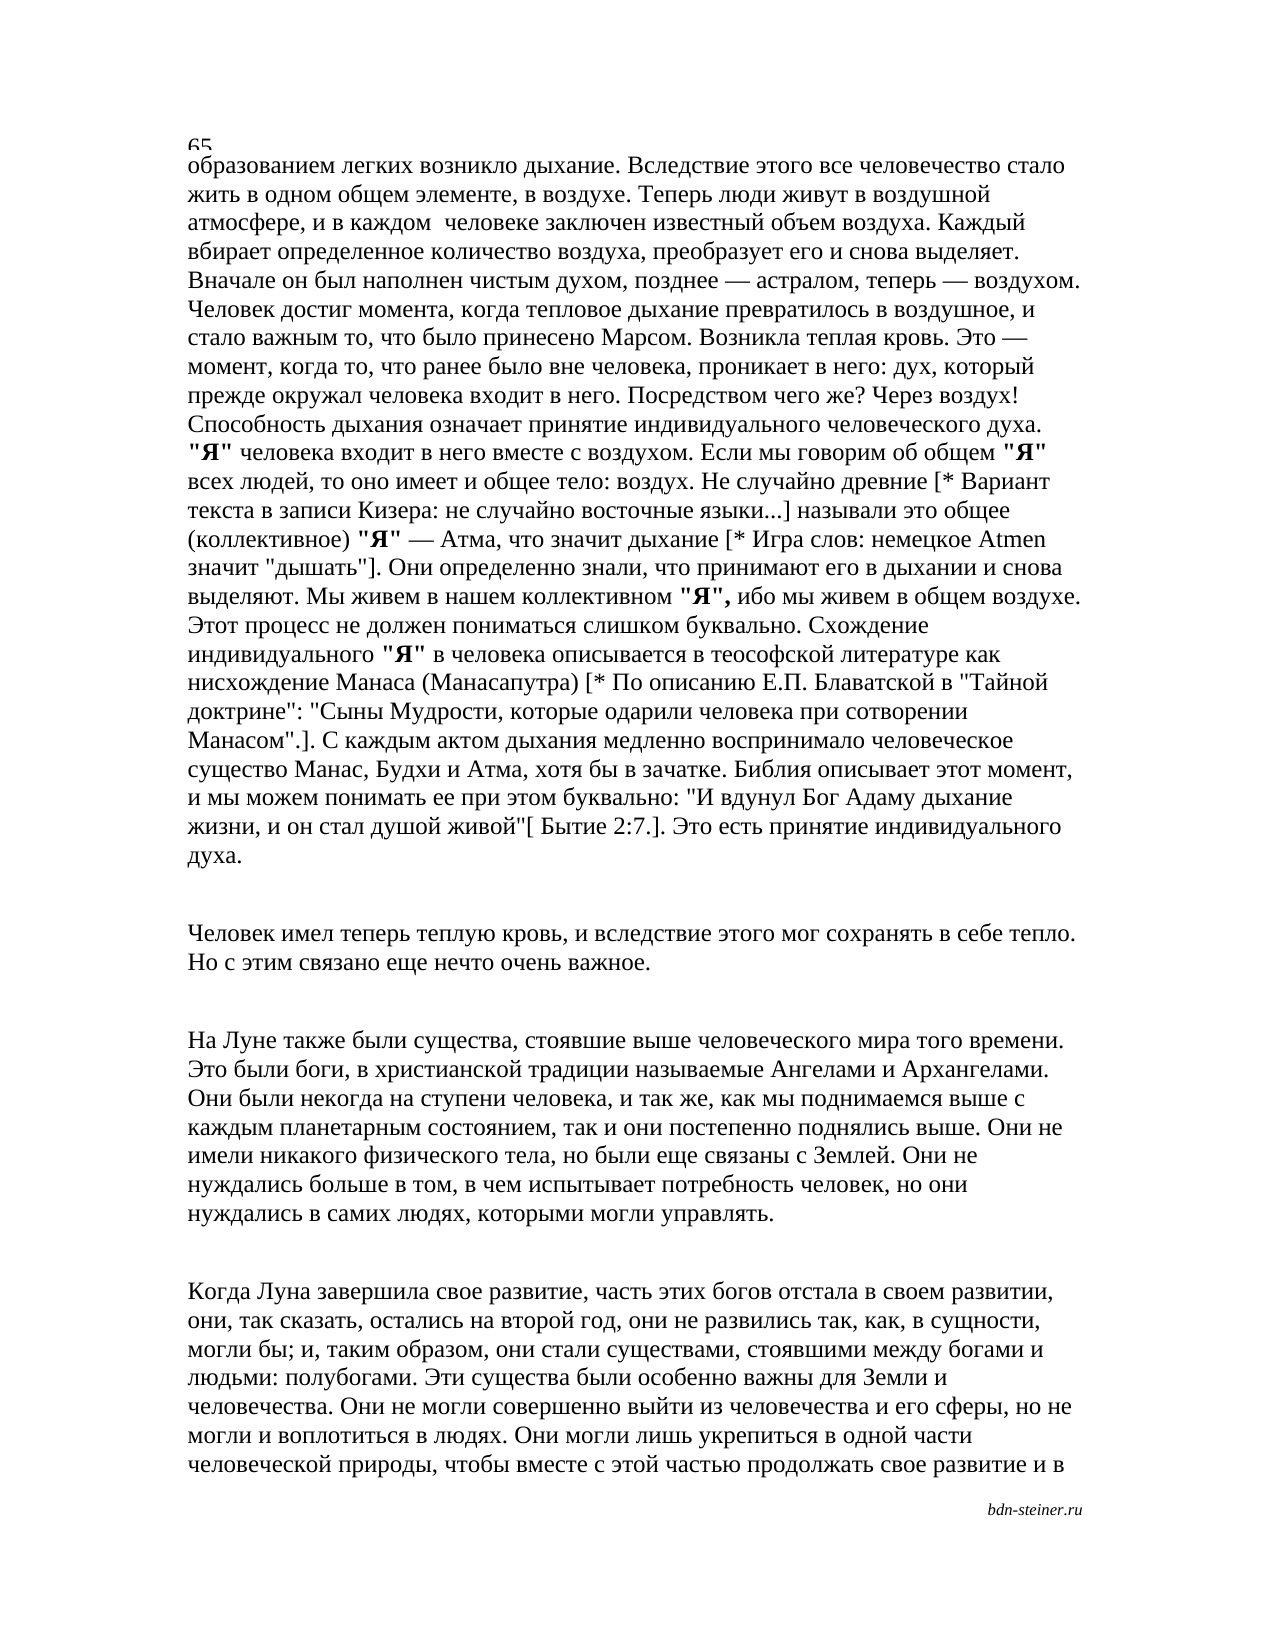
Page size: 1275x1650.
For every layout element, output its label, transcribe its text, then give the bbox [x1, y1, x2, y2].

text На Луне также были существа, стоявшие выше человеческого мира того времени. Это были боги, в христианской традиции называемые Ангелами и Архангелами. Они были некогда на ступени человека, и так же, как мы поднимаемся выше с каждым планетарным состоянием, так и они постепенно поднялись выше. Они не имели никакого физического тела, но были еще связаны с Землей. Они не нуждались больше в том, в чем испытывает потребность человек, но они нуждались в самих людях, которыми могли управлять. [187, 1025, 1087, 1227]
text Человек имел теперь теплую кровь, и вследствие этого мог сохранять в себе тепло. Но с этим связано еще нечто очень важное. [187, 918, 1087, 976]
text образованием легких возникло дыхание. Вследствие этого все человечество стало жить в одном общем элементе, в воздухе. Теперь люди живут в воздушной атмосфере, и в каждом человеке заключен известный объем воздуха. Каждый вбирает определенное количество воздуха, преобразует его и снова выделяет. Вначале он был наполнен чистым духом, позднее — астралом, теперь — воздухом. Человек достиг момента, когда тепловое дыхание превратилось в воздушное, и стало важным то, что было принесено Марсом. Возникла теплая кровь. Это — момент, когда то, что ранее было вне человека, проникает в него: дух, который прежде окружал человека входит в него. Посредством чего же? Через воздух! Способность дыхания означает принятие индивидуального человеческого духа. "Я" человека входит в него вместе с воздухом. Если мы говорим об общем "Я" всех людей, то оно имеет и общее тело: воздух. Не случайно древние [* Вариант текста в записи Кизера: не случайно восточные языки...] называли это общее (коллективное) "Я" — Атма, что значит дыхание [* Игра слов: немецкое Atmen значит "дышать"]. Они определенно знали, что принимают его в дыхании и снова выделяют. Мы живем в нашем коллективном "Я", ибо мы живем в общем воздухе. Этот процесс не должен пониматься слишком буквально. Схождение индивидуального "Я" в человека описывается в теософской литературе как нисхождение Манаса (Манасапутра) [* По описанию Е.П. Блаватской в "Тайной доктрине": "Сыны Мудрости, которые одарили человека при сотворении Манасом".]. С каждым актом дыхания медленно воспринимало человеческое существо Манас, Будхи и Атма, хотя бы в зачатке. Библия описывает этот момент, и мы можем понимать ее при этом буквально: "И вдунул Бог Адаму дыхание жизни, и он стал душой живой"[ Бытие 2:7.]. Это есть принятие индивидуального духа. [187, 150, 1087, 869]
text Когда Луна завершила свое развитие, часть этих богов отстала в своем развитии, они, так сказать, остались на второй год, они не развились так, как, в сущности, могли бы; и, таким образом, они стали существами, стоявшими между богами и людьми: полубогами. Эти существа были особенно важны для Земли и человечества. Они не могли совершенно выйти из человечества и его сферы, но не могли и воплотиться в людях. Они могли лишь укрепиться в одной части человеческой природы, чтобы вместе с этой частью продолжать свое развитие и в [187, 1276, 1087, 1477]
